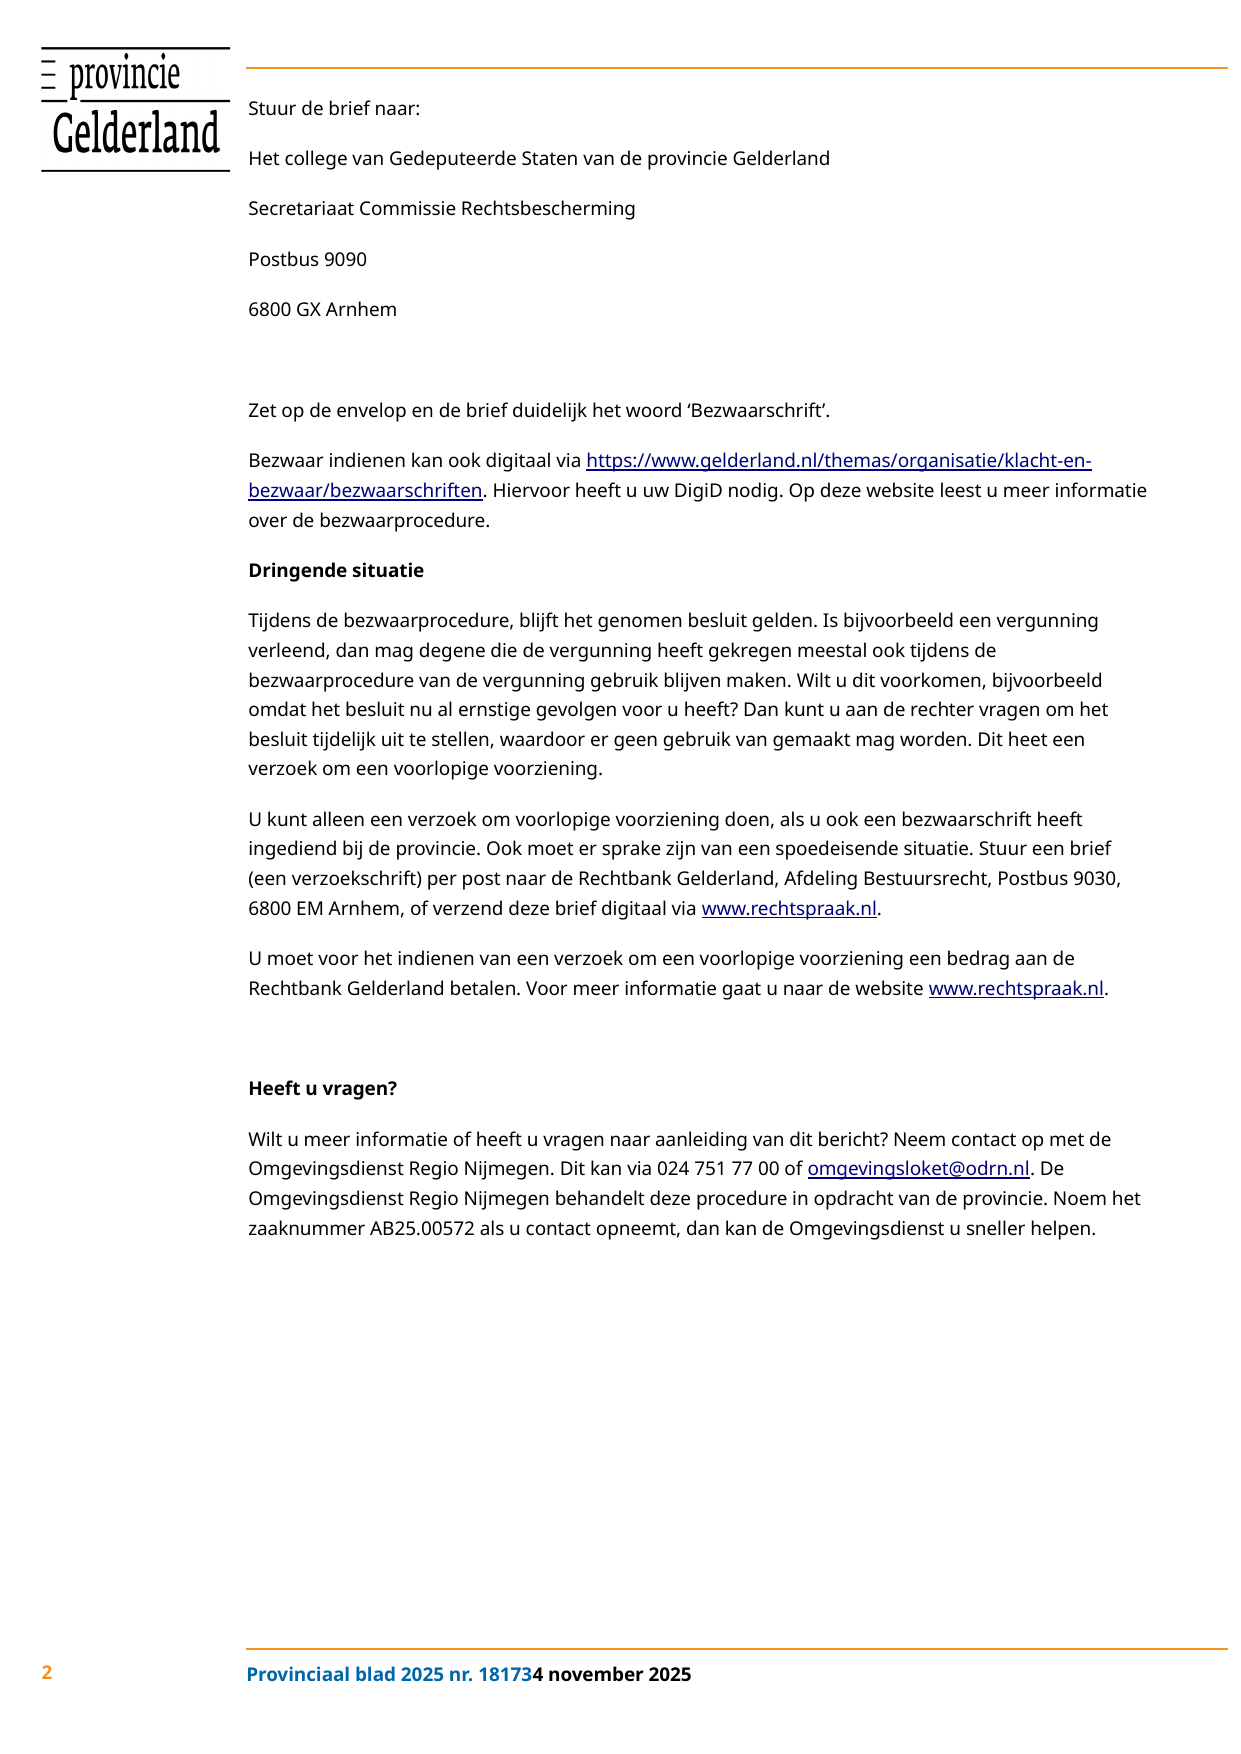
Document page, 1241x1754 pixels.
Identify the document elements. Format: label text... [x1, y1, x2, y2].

text Heeft u vragen? [248, 1076, 1152, 1101]
text Secretariaat Commissie Rechtsbescherming [248, 196, 1152, 221]
text U moet voor het indienen van een verzoek om een voorlopige voorziening een bedrag aan de Rechtbank Gelderland betalen. Voor meer informatie gaat u naar de website www.rechtspraak.nl. [248, 945, 1152, 1001]
text Wilt u meer informatie of heeft u vragen naar aanleiding van dit bericht? Neem contact op met de Omgevingsdienst Regio Nijmegen. Dit kan via 024 751 77 00 of omgevingsloket@odrn.nl. De Omgevingsdienst Regio Nijmegen behandelt deze procedure in opdracht van de provincie. Noem het zaaknummer AB25.00572 als u contact opneemt, dan kan de Omgevingsdienst u sneller helpen. [248, 1126, 1152, 1241]
text Postbus 9090 [248, 246, 1152, 272]
picture [41, 47, 231, 172]
text Het college van Gedeputeerde Staten van de provincie Gelderland [248, 145, 1152, 171]
text Bezwaar indienen kan ook digitaal via https://www.gelderland.nl/themas/organisatie/klacht-en-bezwaar/bezwaarschriften. Hiervoor heeft u uw DigiD nodig. Op deze website leest u meer informatie over de bezwaarprocedure. [248, 448, 1152, 533]
text U kunt alleen een verzoek om voorlopige voorziening doen, als u ook een bezwaarschrift heeft ingediend bij de provincie. Ook moet er sprake zijn van een spoedeisende situatie. Stuur een brief (een verzoekschrift) per post naar de Rechtbank Gelderland, Afdeling Bestuursrecht, Postbus 9030, 6800 EM Arnhem, of verzend deze brief digitaal via www.rechtspraak.nl. [248, 806, 1152, 921]
text 6800 GX Arnhem [248, 296, 1152, 322]
text Zet op de envelop en de brief duidelijk het woord ‘Bezwaarschrift’. [248, 397, 1152, 423]
text Stuur de brief naar: [248, 95, 1152, 121]
text Tijdens de bezwaarprocedure, blijft het genomen besluit gelden. Is bijvoorbeeld een vergunning verleend, dan mag degene die de vergunning heeft gekregen meestal ook tijdens de bezwaarprocedure van de vergunning gebruik blijven maken. Wilt u dit voorkomen, bijvoorbeeld omdat het besluit nu al ernstige gevolgen voor u heeft? Dan kunt u aan de rechter vragen om het besluit tijdelijk uit te stellen, waardoor er geen gebruik van gemaakt mag worden. Dit heet een verzoek om een voorlopige voorziening. [248, 608, 1152, 781]
text Dringende situatie [248, 557, 1152, 583]
